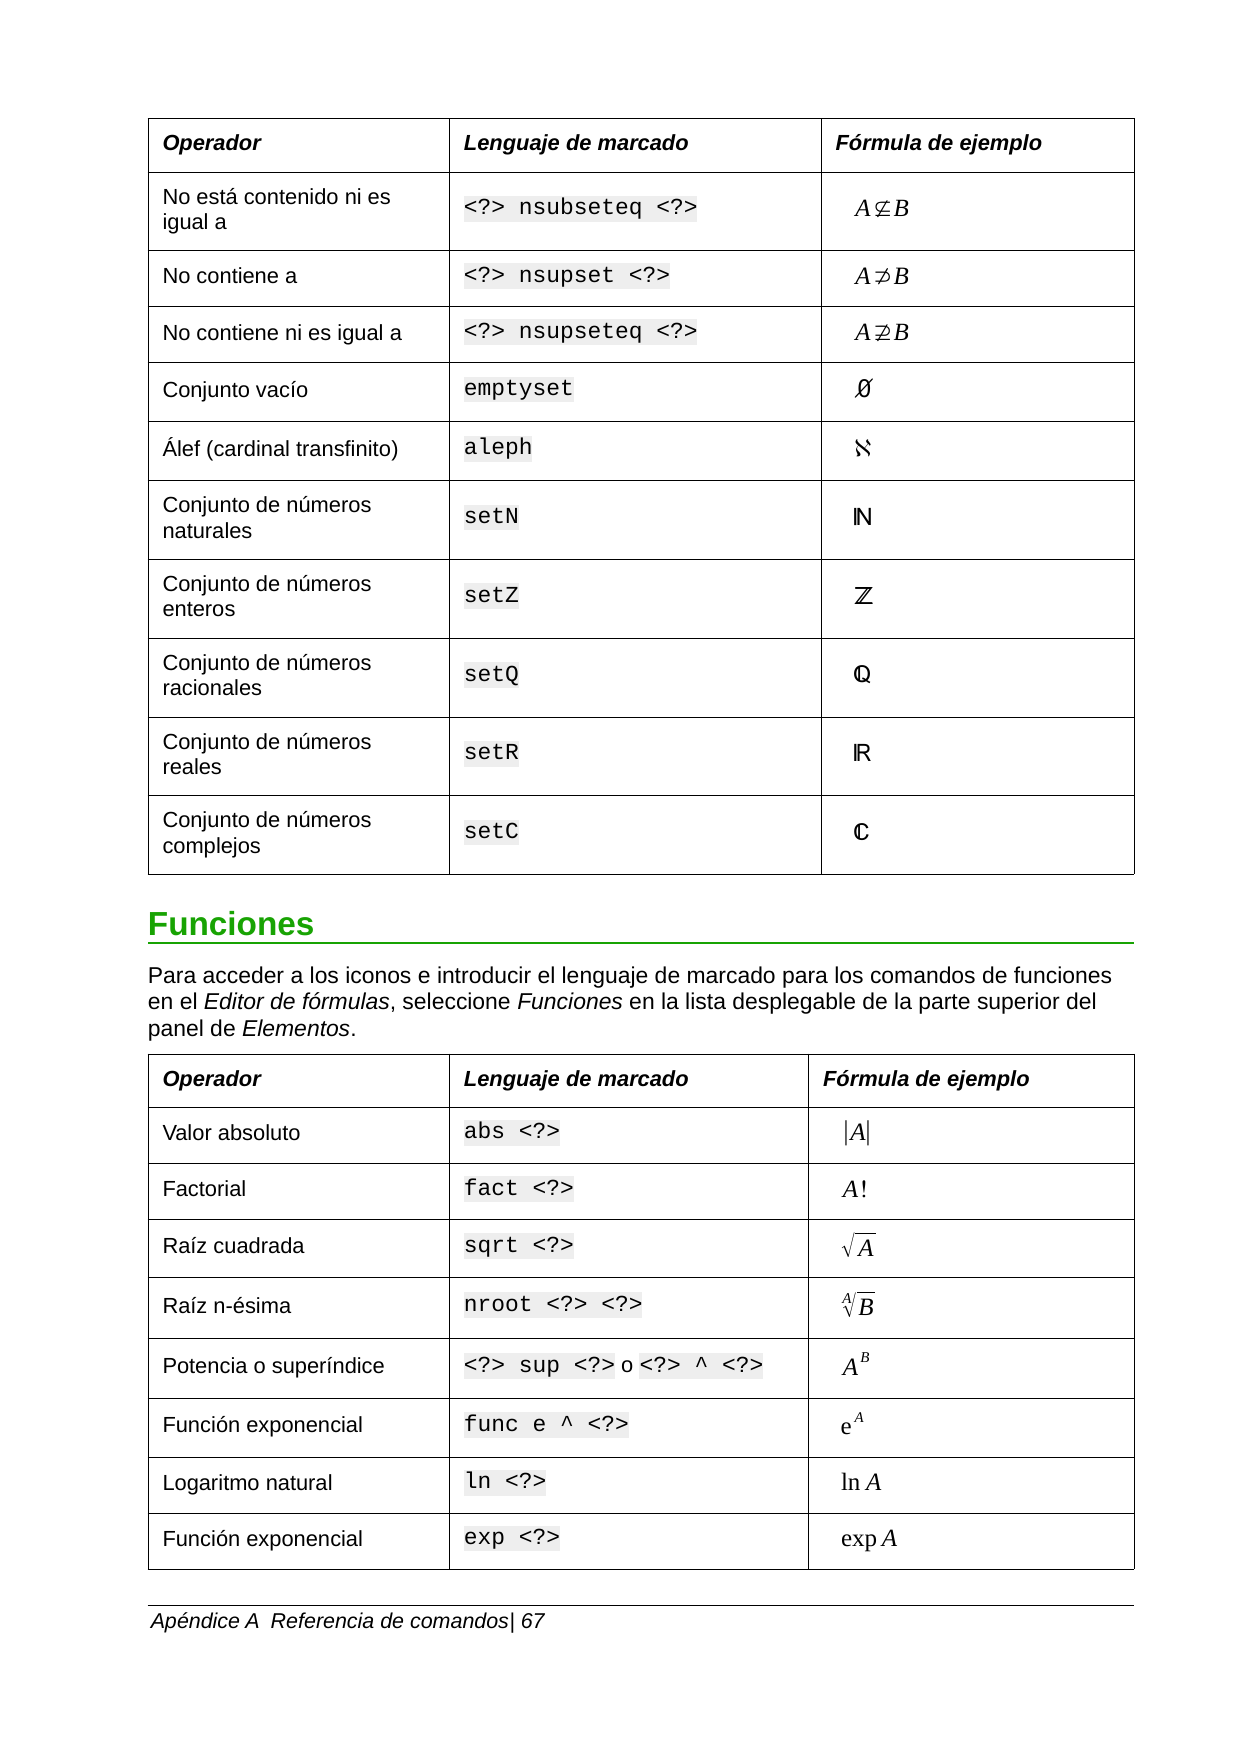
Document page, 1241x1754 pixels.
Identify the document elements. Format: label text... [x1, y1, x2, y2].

table_cell [809, 1399, 1134, 1457]
table_cell [822, 173, 1134, 250]
table_cell [822, 718, 1134, 795]
table_cell <?> sup <?> o <?> ^ <?> [450, 1339, 808, 1397]
table_cell Función exponencial [149, 1514, 449, 1569]
table_header Fórmula de ejemplo [809, 1055, 1134, 1107]
text Para acceder a los iconos e introducir el lenguaje de marcado para los comandos de funciones en el Editor de fórmulas, seleccione Funciones en la lista desplegable de la parte superior del panel de Elementos. [148, 962, 1134, 1041]
table_cell abs <?> [450, 1108, 808, 1163]
table_cell Conjunto de números enteros [149, 560, 449, 638]
table_cell Logaritmo natural [149, 1458, 449, 1513]
table_cell setZ [450, 560, 821, 638]
table_cell ln <?> [450, 1458, 808, 1513]
table_cell Conjunto de números racionales [149, 639, 449, 717]
table_header Operador [149, 1055, 449, 1107]
table_cell exp <?> [450, 1514, 808, 1569]
table_header Operador [149, 119, 449, 172]
table_cell Conjunto de números complejos [149, 796, 449, 874]
table_cell No contiene ni es igual a [149, 307, 449, 362]
table_cell setN [450, 481, 821, 559]
table_header Fórmula de ejemplo [822, 119, 1134, 172]
table_cell <?> nsupseteq <?> [450, 307, 821, 362]
table_cell aleph [450, 422, 821, 480]
table_cell [809, 1458, 1134, 1513]
table_cell func e ^ <?> [450, 1399, 808, 1457]
table_cell setR [450, 718, 821, 795]
table_cell nroot <?> <?> [450, 1278, 808, 1338]
table_cell setQ [450, 639, 821, 717]
table_cell [822, 639, 1134, 717]
table_cell Función exponencial [149, 1399, 449, 1457]
table_cell [822, 251, 1134, 306]
table_header Lenguaje de marcado [450, 119, 821, 172]
table_cell [809, 1108, 1134, 1163]
table_cell [822, 481, 1134, 559]
table_cell emptyset [450, 363, 821, 421]
table_cell [809, 1164, 1134, 1219]
table_cell [809, 1339, 1134, 1397]
table_cell Raíz n-ésima [149, 1278, 449, 1338]
table_cell Conjunto vacío [149, 363, 449, 421]
table_cell sqrt <?> [450, 1220, 808, 1277]
table_cell setC [450, 796, 821, 874]
table_cell [822, 560, 1134, 638]
table_cell No contiene a [149, 251, 449, 306]
table_cell [809, 1220, 1134, 1277]
table_cell [822, 796, 1134, 874]
table_cell Raíz cuadrada [149, 1220, 449, 1277]
table_cell Factorial [149, 1164, 449, 1219]
table_cell <?> nsubseteq <?> [450, 173, 821, 250]
table_cell fact <?> [450, 1164, 808, 1219]
table_cell [822, 307, 1134, 362]
table_cell Valor absoluto [149, 1108, 449, 1163]
table_cell [822, 422, 1134, 480]
table_cell Conjunto de números naturales [149, 481, 449, 559]
table_cell [809, 1278, 1134, 1338]
table_cell No está contenido ni es igual a [149, 173, 449, 250]
table_header Lenguaje de marcado [450, 1055, 808, 1107]
subtitle Funciones [148, 904, 1134, 942]
table_cell Potencia o superíndice [149, 1339, 449, 1397]
table_cell Álef (cardinal transfinito) [149, 422, 449, 480]
table_cell [809, 1514, 1134, 1569]
table_cell <?> nsupset <?> [450, 251, 821, 306]
table_cell [822, 363, 1134, 421]
table_cell Conjunto de números reales [149, 718, 449, 795]
